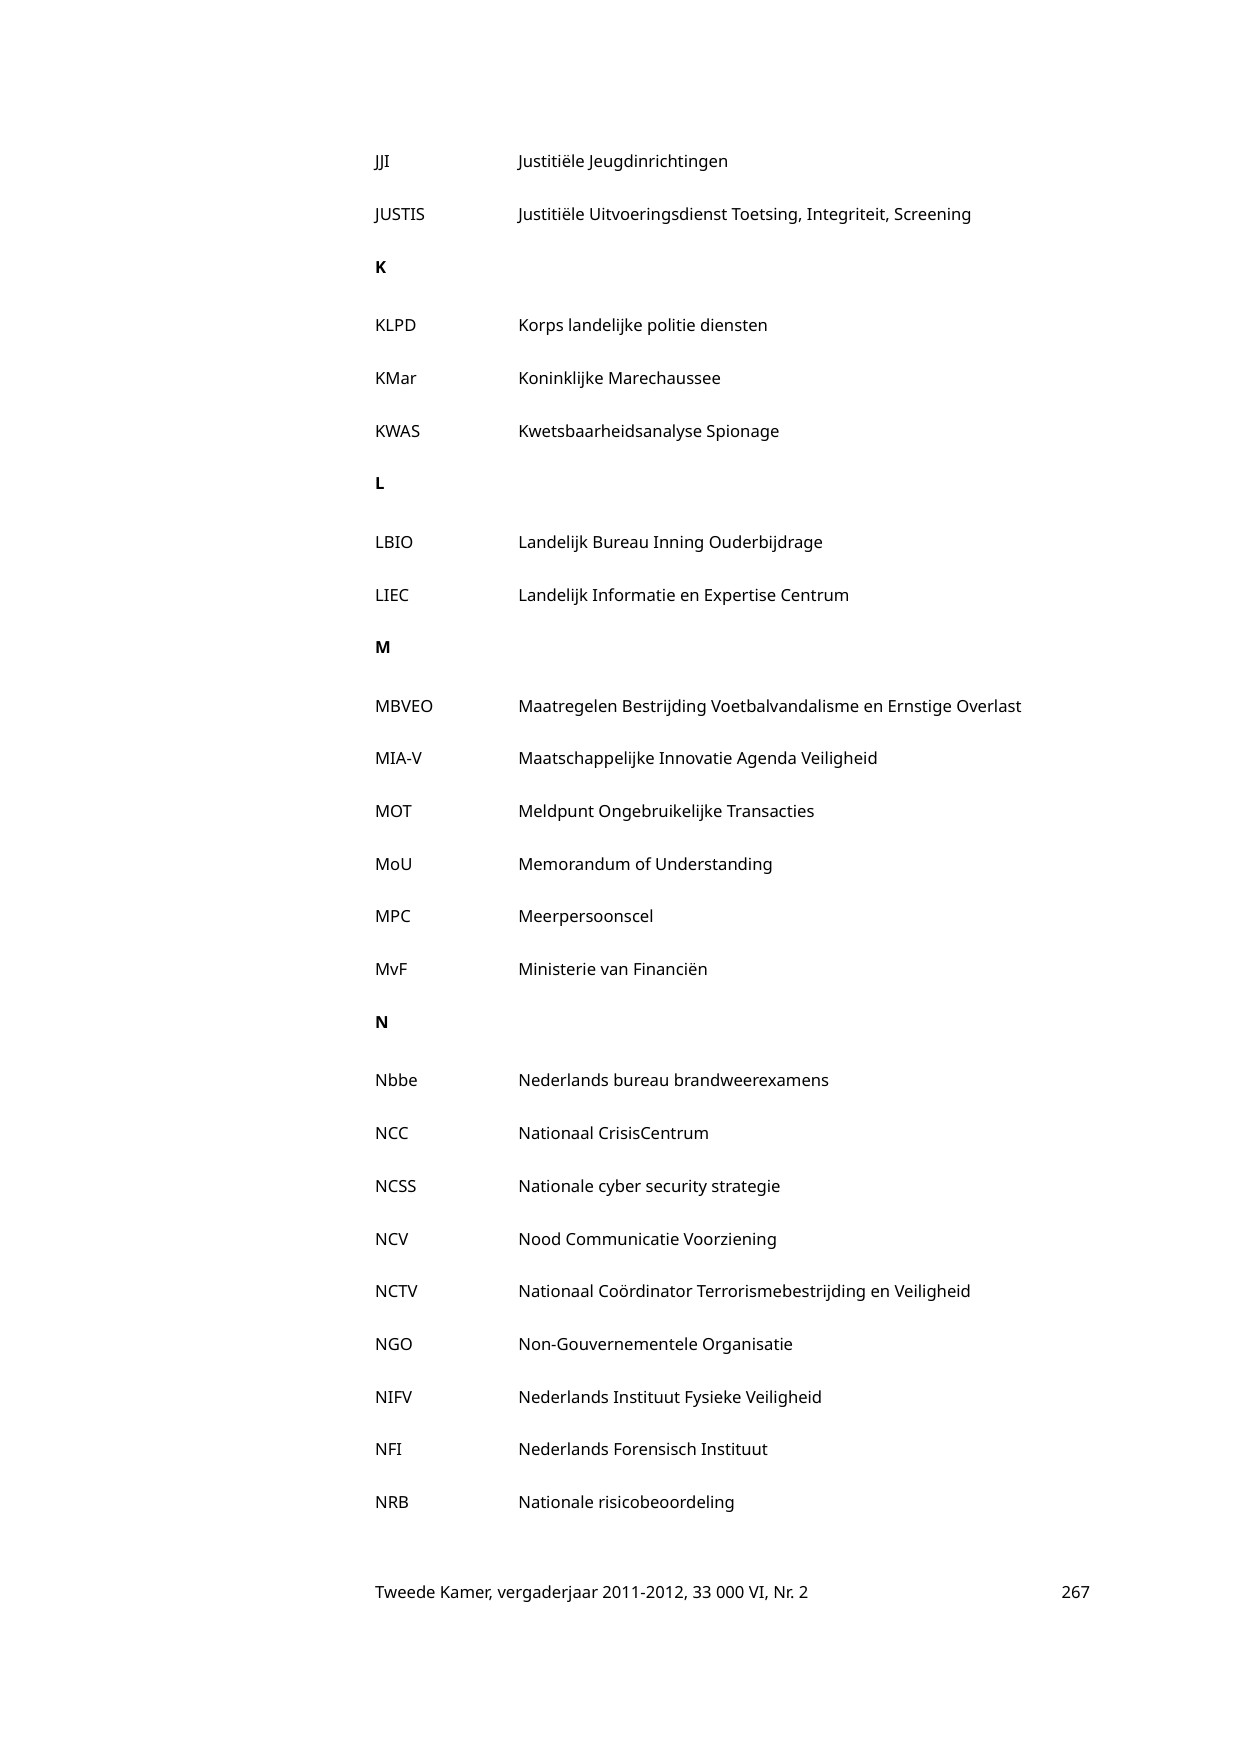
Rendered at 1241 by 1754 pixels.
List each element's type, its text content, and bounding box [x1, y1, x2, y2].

table_cell JJI [375, 150, 518, 203]
table_cell Maatregelen Bestrijding Voetbalvandalisme en Ernstige Overlast [518, 694, 1090, 747]
table_cell Koninklijke Marechaussee [518, 367, 1090, 419]
table_cell NGO [375, 1333, 518, 1385]
table_cell K [375, 255, 518, 314]
table_cell Maatschappelijke Innovatie Agenda Veiligheid [518, 747, 1090, 800]
table_cell NCSS [375, 1174, 518, 1227]
table_cell Ministerie van Financiën [518, 958, 1090, 1011]
table_cell NCTV [375, 1280, 518, 1332]
table_cell [518, 1011, 1090, 1069]
table_cell Nationale risicobeoordeling [518, 1491, 1090, 1513]
table_cell Nationale cyber security strategie [518, 1174, 1090, 1227]
table_cell Non-Gouvernementele Organisatie [518, 1333, 1090, 1385]
table_cell Justitiële Uitvoeringsdienst Toetsing, Integriteit, Screening [518, 203, 1090, 255]
table_cell Meldpunt Ongebruikelijke Transacties [518, 800, 1090, 852]
table_cell Nationaal Coördinator Terrorismebestrijding en Veiligheid [518, 1280, 1090, 1332]
table_cell MoU [375, 853, 518, 905]
table_cell [518, 255, 1090, 314]
table_cell LIEC [375, 583, 518, 636]
table_cell Meerpersoonscel [518, 905, 1090, 958]
table_cell Nbbe [375, 1069, 518, 1122]
table_cell Justitiële Jeugdinrichtingen [518, 150, 1090, 203]
table_cell Nationaal CrisisCentrum [518, 1122, 1090, 1174]
table_cell MIA-V [375, 747, 518, 800]
table_cell Korps landelijke politie diensten [518, 314, 1090, 367]
table_cell Nederlands bureau brandweerexamens [518, 1069, 1090, 1122]
table_cell N [375, 1011, 518, 1069]
table_cell Nood Communicatie Voorziening [518, 1227, 1090, 1280]
table_cell NCC [375, 1122, 518, 1174]
table_cell Kwetsbaarheidsanalyse Spionage [518, 419, 1090, 472]
table_cell Landelijk Informatie en Expertise Centrum [518, 583, 1090, 636]
table_cell JUSTIS [375, 203, 518, 255]
table_cell LBIO [375, 530, 518, 583]
table_cell NFI [375, 1438, 518, 1491]
table_cell NIFV [375, 1385, 518, 1438]
table_cell L [375, 472, 518, 530]
table_cell Landelijk Bureau Inning Ouderbijdrage [518, 530, 1090, 583]
table_cell KLPD [375, 314, 518, 367]
table_cell KMar [375, 367, 518, 419]
table_cell [518, 636, 1090, 694]
table_cell MvF [375, 958, 518, 1011]
table_cell [518, 472, 1090, 530]
table_cell Nederlands Instituut Fysieke Veiligheid [518, 1385, 1090, 1438]
table_cell NRB [375, 1491, 518, 1513]
table_cell M [375, 636, 518, 694]
table_cell Nederlands Forensisch Instituut [518, 1438, 1090, 1491]
table_cell KWAS [375, 419, 518, 472]
table_cell Memorandum of Understanding [518, 853, 1090, 905]
table_cell MBVEO [375, 694, 518, 747]
table_cell NCV [375, 1227, 518, 1280]
table_cell MOT [375, 800, 518, 852]
table_cell MPC [375, 905, 518, 958]
